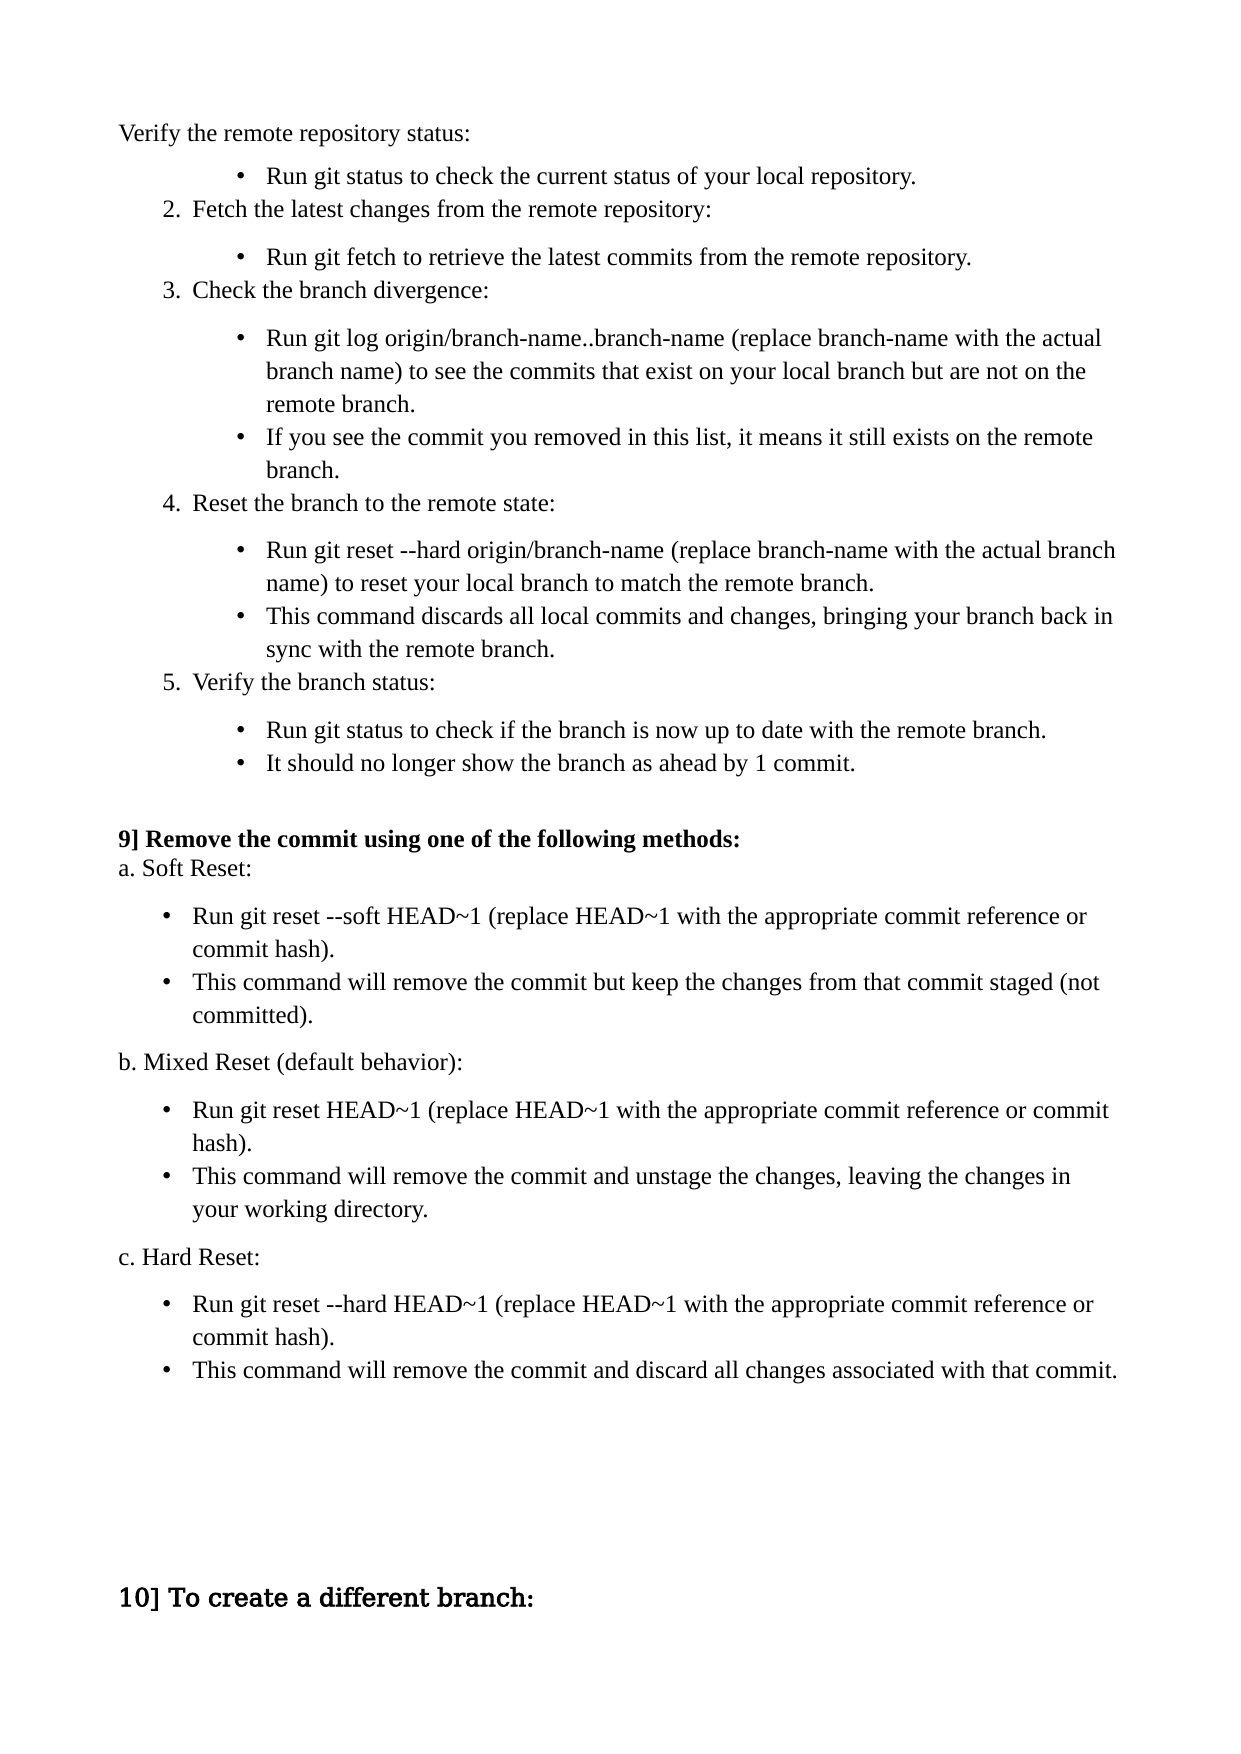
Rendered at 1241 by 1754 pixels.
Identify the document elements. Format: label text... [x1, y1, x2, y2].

text b. Mixed Reset (default behavior): [118, 1047, 1122, 1076]
list This command will remove the commit but keep the changes from that commit staged (not committed). [162, 967, 1122, 1029]
list It should no longer show the branch as ahead by 1 commit. [236, 748, 1122, 777]
text 9] Remove the commit using one of the following methods: [118, 824, 1122, 853]
list Reset the branch to the remote state: [162, 488, 1122, 517]
list This command will remove the commit and discard all changes associated with that commit. [162, 1355, 1122, 1384]
list Verify the branch status: [162, 667, 1122, 696]
text 10] To create a different branch: [118, 1581, 1122, 1611]
text a. Soft Reset: [118, 853, 1122, 882]
list Run git fetch to retrieve the latest commits from the remote repository. [236, 242, 1122, 271]
list Run git reset --hard origin/branch-name (replace branch-name with the actual branch name) to reset your local branch to match the remote branch. [236, 535, 1122, 597]
list Run git status to check the current status of your local repository. [236, 161, 1122, 190]
list This command discards all local commits and changes, bringing your branch back in sync with the remote branch. [236, 601, 1122, 663]
list Run git reset HEAD~1 (replace HEAD~1 with the appropriate commit reference or commit hash). [162, 1095, 1122, 1157]
text c. Hard Reset: [118, 1242, 1122, 1271]
list Run git reset --soft HEAD~1 (replace HEAD~1 with the appropriate commit reference or commit hash). [162, 901, 1122, 963]
text Verify the remote repository status: [118, 118, 1122, 147]
list Run git reset --hard HEAD~1 (replace HEAD~1 with the appropriate commit reference or commit hash). [162, 1289, 1122, 1351]
list Run git status to check if the branch is now up to date with the remote branch. [236, 715, 1122, 744]
list This command will remove the commit and unstage the changes, leaving the changes in your working directory. [162, 1161, 1122, 1223]
list Check the branch divergence: [162, 275, 1122, 304]
list Fetch the latest changes from the remote repository: [162, 194, 1122, 223]
list Run git log origin/branch-name..branch-name (replace branch-name with the actual branch name) to see the commits that exist on your local branch but are not on the remote branch. [236, 323, 1122, 417]
list If you see the commit you removed in this list, it means it still exists on the remote branch. [236, 422, 1122, 483]
